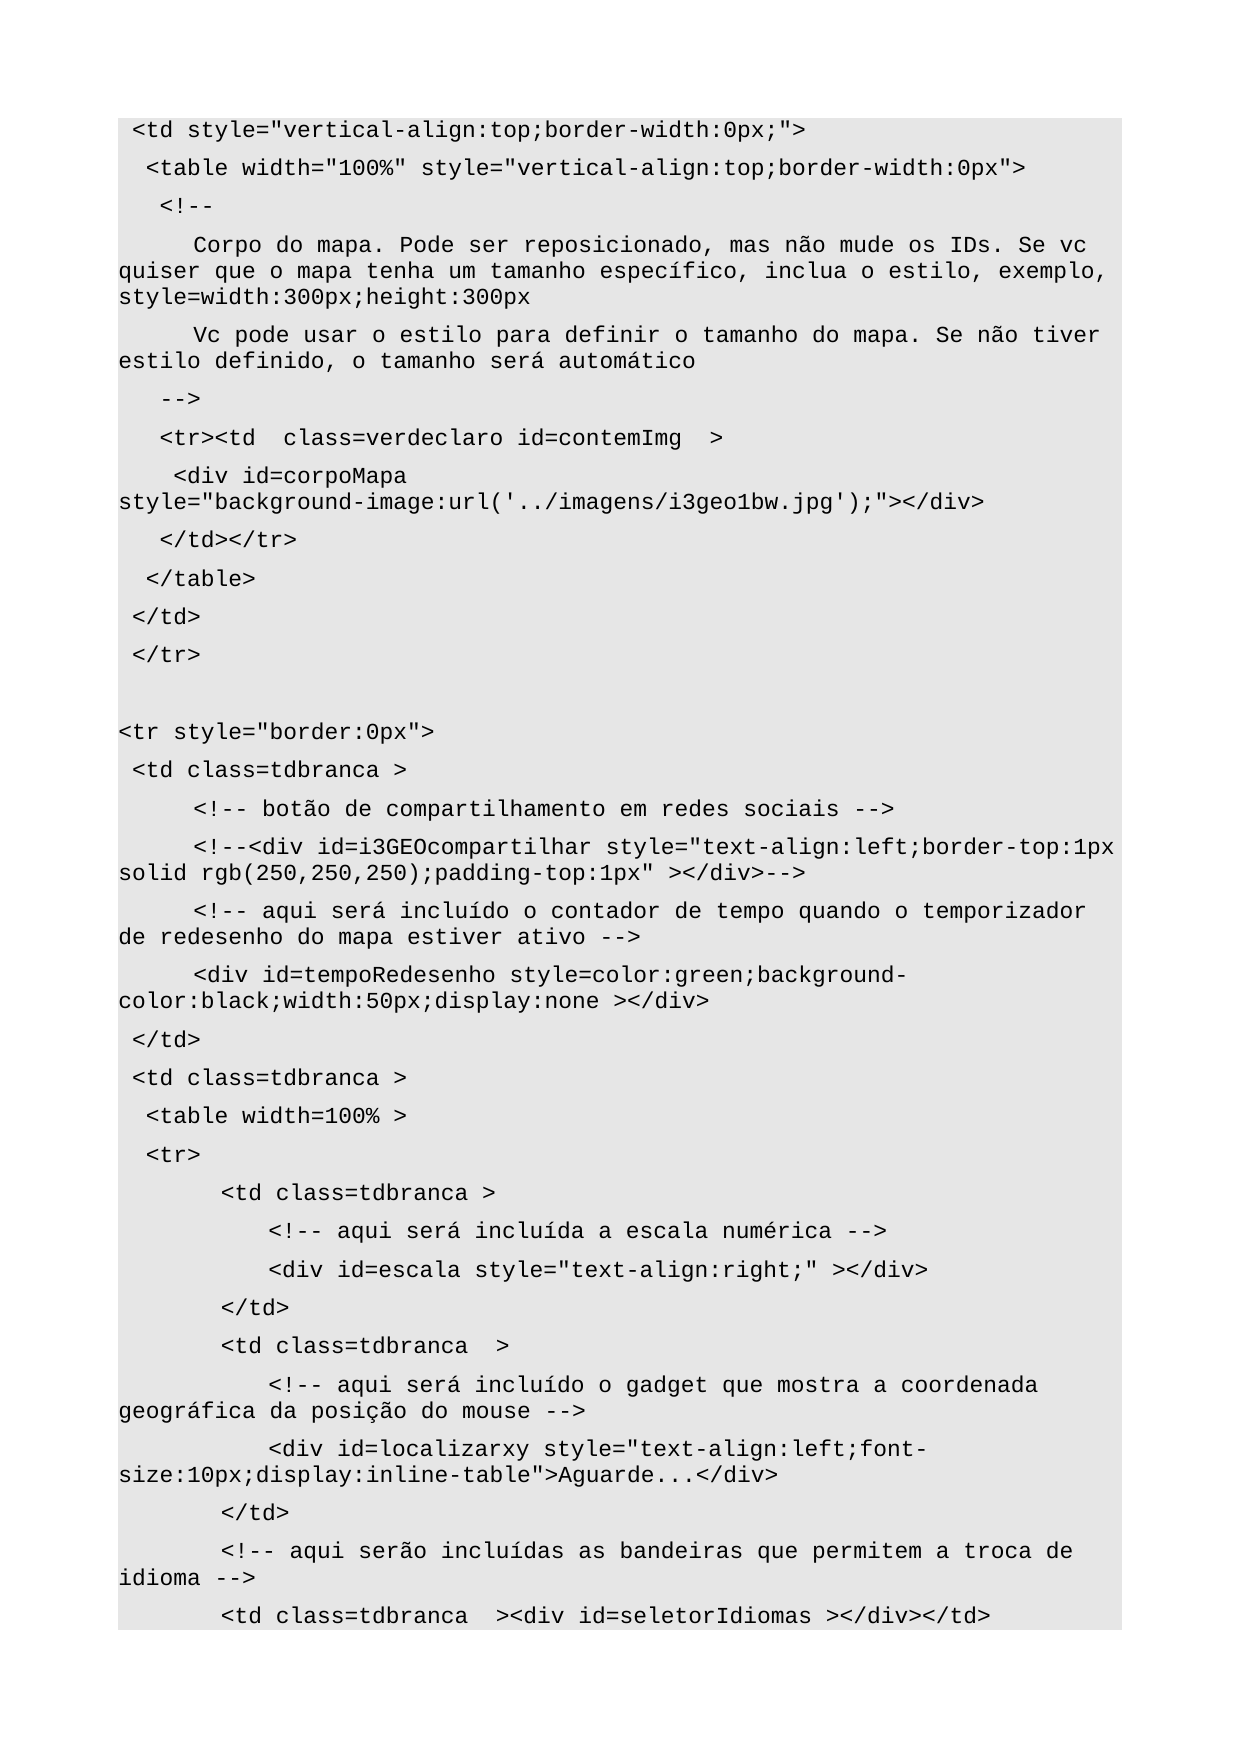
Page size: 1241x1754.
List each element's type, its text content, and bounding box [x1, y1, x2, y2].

text <!-- botão de compartilhamento em redes sociais --> [118, 797, 1122, 823]
text --> [118, 388, 1122, 413]
text <td class=tdbranca > [118, 1335, 1122, 1361]
text </td> [118, 1296, 1122, 1322]
text <td class=tdbranca > [118, 1066, 1122, 1092]
text Vc pode usar o estilo para definir o tamanho do mapa. Se não tiver estilo definido, o tamanho será automático [118, 323, 1122, 375]
text </td></tr> [118, 528, 1122, 554]
text <div id=escala style="text-align:right;" ></div> [118, 1258, 1122, 1284]
text </td> [118, 605, 1122, 631]
text <!--<div id=i3GEOcompartilhar style="text-align:left;border-top:1px solid rgb(250,250,250);padding-top:1px" ></div>--> [118, 835, 1122, 887]
text <div id=tempoRedesenho style=color:green;background-color:black;width:50px;display:none ></div> [118, 964, 1122, 1016]
text </tr> [118, 643, 1122, 669]
text <td class=tdbranca ><div id=seletorIdiomas ></div></td> [118, 1604, 1122, 1630]
text <table width=100% > [118, 1105, 1122, 1131]
text <div id=corpoMapa style="background-image:url('../imagens/i3geo1bw.jpg');"></div> [118, 464, 1122, 516]
text </td> [118, 1502, 1122, 1527]
text <td class=tdbranca > [118, 1181, 1122, 1207]
text <!-- aqui será incluída a escala numérica --> [118, 1220, 1122, 1246]
text <!-- [118, 195, 1122, 221]
text <div id=localizarxy style="text-align:left;font-size:10px;display:inline-table">Aguarde...</div> [118, 1437, 1122, 1489]
text <tr><td class=verdeclaro id=contemImg > [118, 426, 1122, 452]
text <!-- aqui será incluído o contador de tempo quando o temporizador de redesenho do mapa estiver ativo --> [118, 899, 1122, 951]
text </table> [118, 567, 1122, 593]
text <td style="vertical-align:top;border-width:0px;"> [118, 118, 1122, 144]
text <!-- aqui serão incluídas as bandeiras que permitem a troca de idioma --> [118, 1540, 1122, 1592]
text <td class=tdbranca > [118, 758, 1122, 784]
text <table width="100%" style="vertical-align:top;border-width:0px"> [118, 156, 1122, 182]
text Corpo do mapa. Pode ser reposicionado, mas não mude os IDs. Se vc quiser que o mapa tenha um tamanho específico, inclua o estilo, exemplo, style=width:300px;height:300px [118, 233, 1122, 311]
text </td> [118, 1028, 1122, 1054]
text <tr> [118, 1143, 1122, 1169]
text <tr style="border:0px"> [118, 720, 1122, 746]
text <!-- aqui será incluído o gadget que mostra a coordenada geográfica da posição do mouse --> [118, 1373, 1122, 1425]
